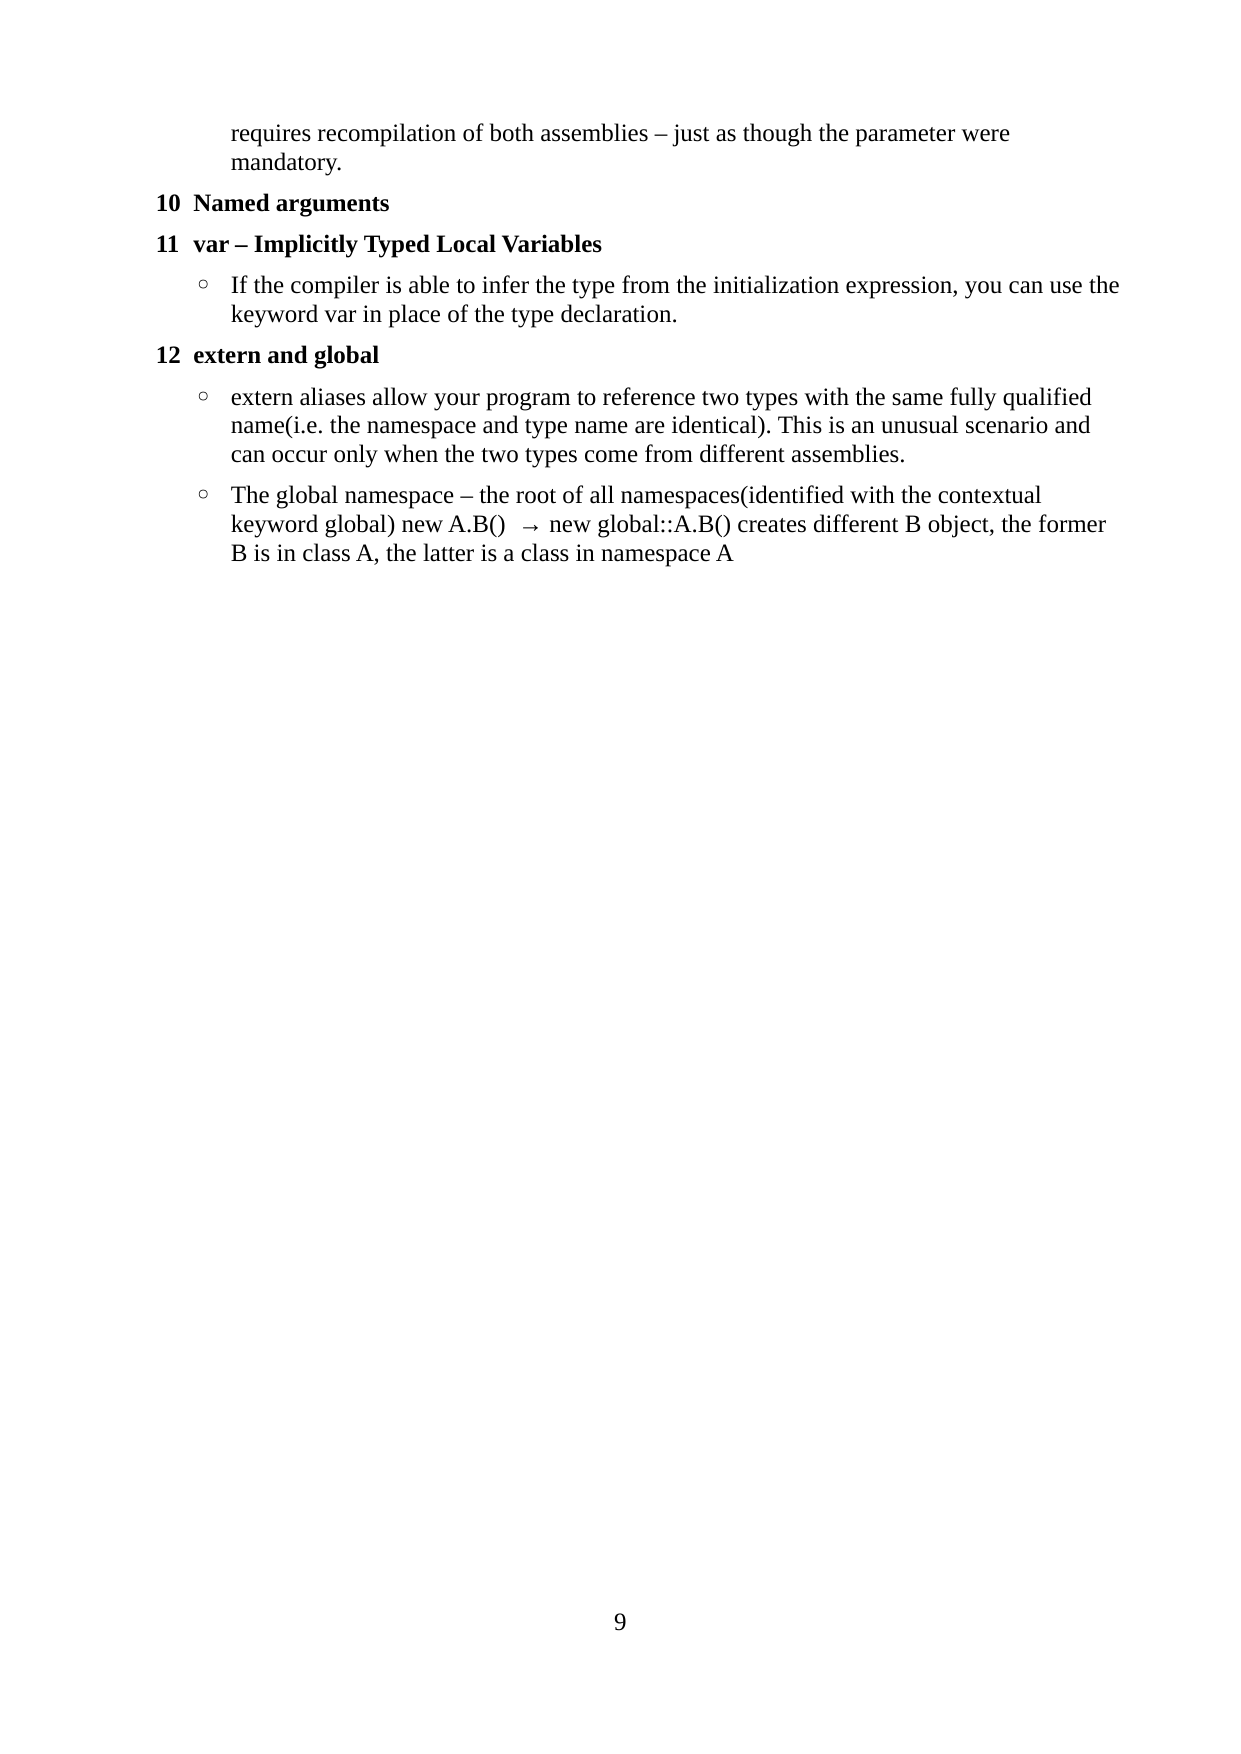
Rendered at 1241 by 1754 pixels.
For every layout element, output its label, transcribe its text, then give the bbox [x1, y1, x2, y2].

list extern and global [156, 341, 1122, 369]
list requires recompilation of both assemblies – just as though the parameter were mandatory. [193, 118, 1122, 176]
list extern aliases allow your program to reference two types with the same fully qualified name(i.e. the namespace and type name are identical). This is an unusual scenario and can occur only when the two types come from different assemblies. [193, 382, 1122, 468]
list var – Implicitly Typed Local Variables [156, 229, 1122, 258]
list If the compiler is able to infer the type from the initialization expression, you can use the keyword var in place of the type declaration. [193, 271, 1122, 328]
list The global namespace – the root of all namespaces(identified with the contextual keyword global) new A.B() → new global::A.B() creates different B object, the former B is in class A, the latter is a class in namespace A [193, 481, 1122, 567]
list Named arguments [156, 188, 1122, 217]
